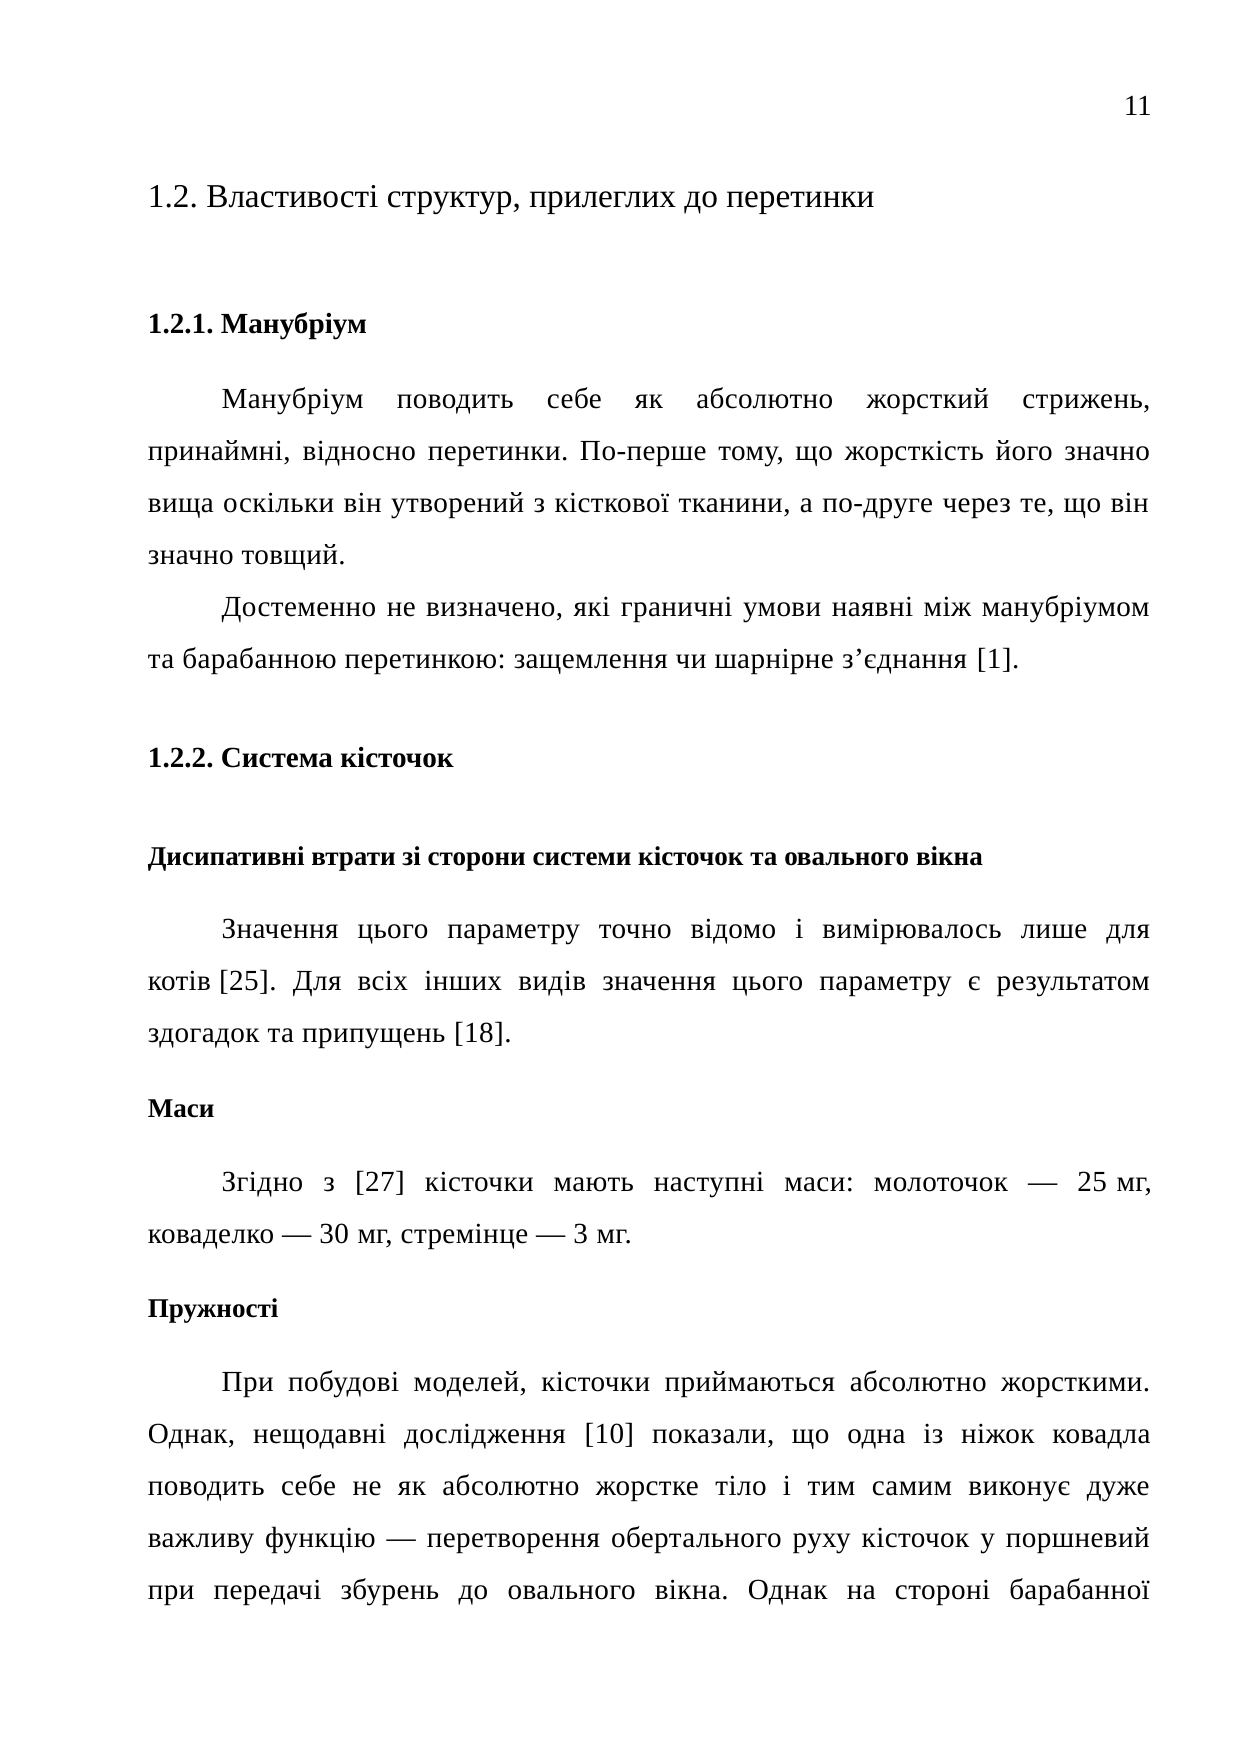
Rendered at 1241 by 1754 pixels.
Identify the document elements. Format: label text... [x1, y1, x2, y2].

text Достеменно не визначено, які граничні умови наявні між манубріумом та барабанною перетинкою: защемлення чи шарнірне з’єднання [1]. [148, 589, 1152, 674]
subtitle Манубріум [148, 306, 1152, 339]
subtitle Система кісточок [148, 740, 1152, 774]
subtitle Дисипативні втрати зі сторони системи кісточок та овального вікна [148, 840, 1152, 871]
subtitle Пружності [148, 1292, 1152, 1324]
text При побудові моделей, кісточки приймаються абсолютно жорсткими. Однак, нещодавні дослідження [10] показали, що одна із ніжок ковадла поводить себе не як абсолютно жорстке тіло і тим самим виконує дуже важливу функцію — перетворення обертального руху кісточок у поршневий при передачі збурень до овального вікна. Однак на стороні барабанної [148, 1364, 1152, 1605]
subtitle Маси [148, 1092, 1152, 1123]
subtitle Властивості структур, прилеглих до перетинки [148, 176, 1152, 215]
text Значення цього параметру точно відомо і вимірювалось лише для котів [25]. Для всіх інших видів значення цього параметру є результатом здогадок та припущень [18]. [148, 912, 1152, 1049]
text Манубріум поводить себе як абсолютно жорсткий стрижень, принаймні, відносно перетинки. По-перше тому, що жорсткість його значно вища оскільки він утворений з кісткової тканини, а по-друге через те, що він значно товщий. [148, 381, 1152, 571]
text Згідно з [27] кісточки мають наступні маси: молоточок — 25 мг, коваделко — 30 мг, стремінце — 3 мг. [148, 1164, 1152, 1249]
